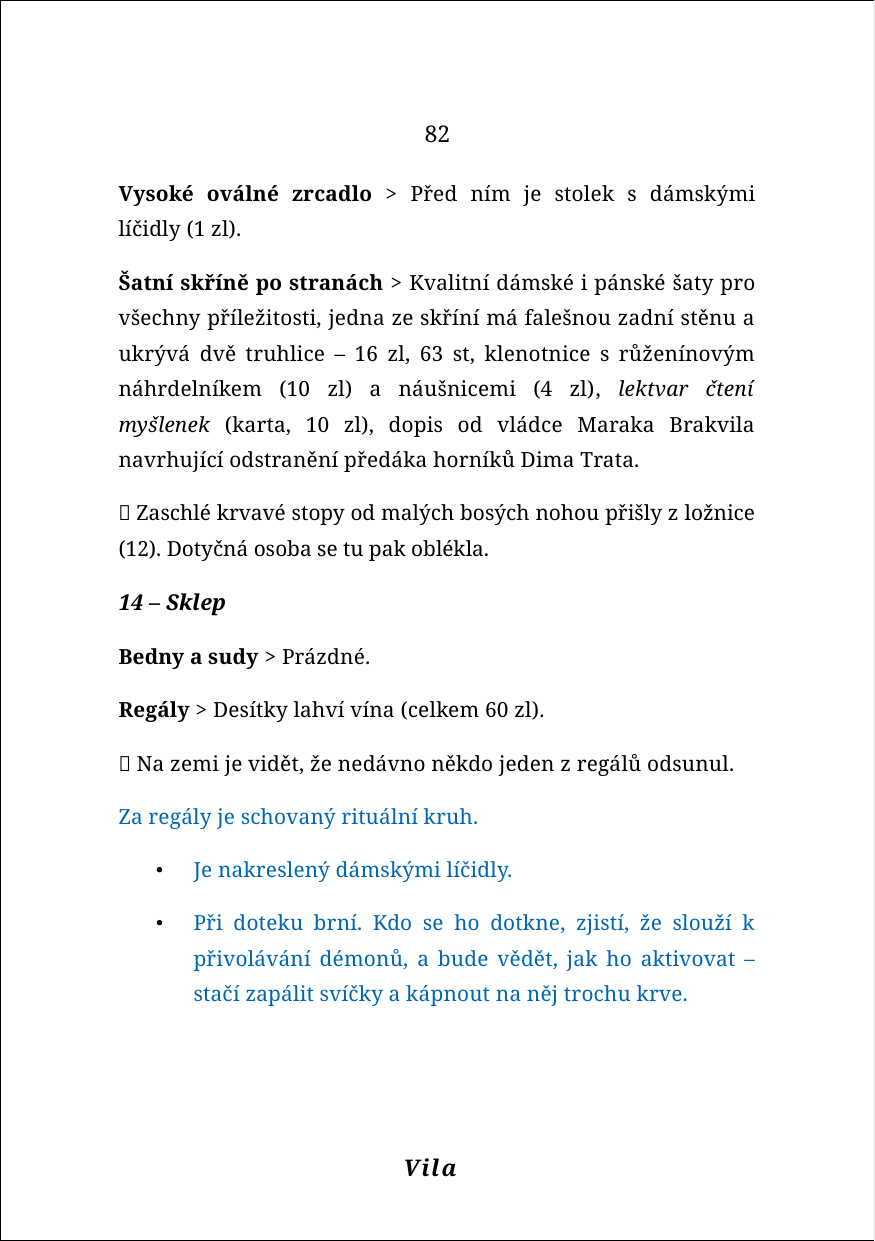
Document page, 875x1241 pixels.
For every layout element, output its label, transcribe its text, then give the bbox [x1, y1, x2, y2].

text Za regály je schovaný rituální kruh. [118, 802, 756, 830]
text Regály > Desítky lahví vína (celkem 60 zl). [118, 695, 756, 724]
text 14 – Sklep [118, 587, 756, 617]
list Při doteku brní. Kdo se ho dotkne, zjistí, že slouží k přivolávání démonů, a bude vědět, jak ho aktivovat – stačí zapálit svíčky a kápnout na něj trochu krve. [156, 908, 756, 1008]
list Je nakreslený dámskými líčidly. [156, 855, 756, 883]
text Vysoké oválné zrcadlo > Před ním je stolek s dámskými líčidly (1 zl). [118, 179, 756, 243]
text Bedny a sudy > Prázdné. [118, 642, 756, 671]
text 👣 Zaschlé krvavé stopy od malých bosých nohou přišly z ložnice (12). Dotyčná osoba se tu pak oblékla. [118, 498, 756, 562]
text 👣 Na zemi je vidět, že nedávno někdo jeden z regálů odsunul. [118, 749, 756, 777]
text Šatní skříně po stranách > Kvalitní dámské i pánské šaty pro všechny příležitosti, jedna ze skříní má falešnou zadní stěnu a ukrývá dvě truhlice – 16 zl, 63 st, klenotnice s růženínovým náhrdelníkem (10 zl) a náušnicemi (4 zl), lektvar čtení myšlenek (karta, 10 zl), dopis od vládce Maraka Brakvila navrhující odstranění předáka horníků Dima Trata. [118, 268, 756, 474]
